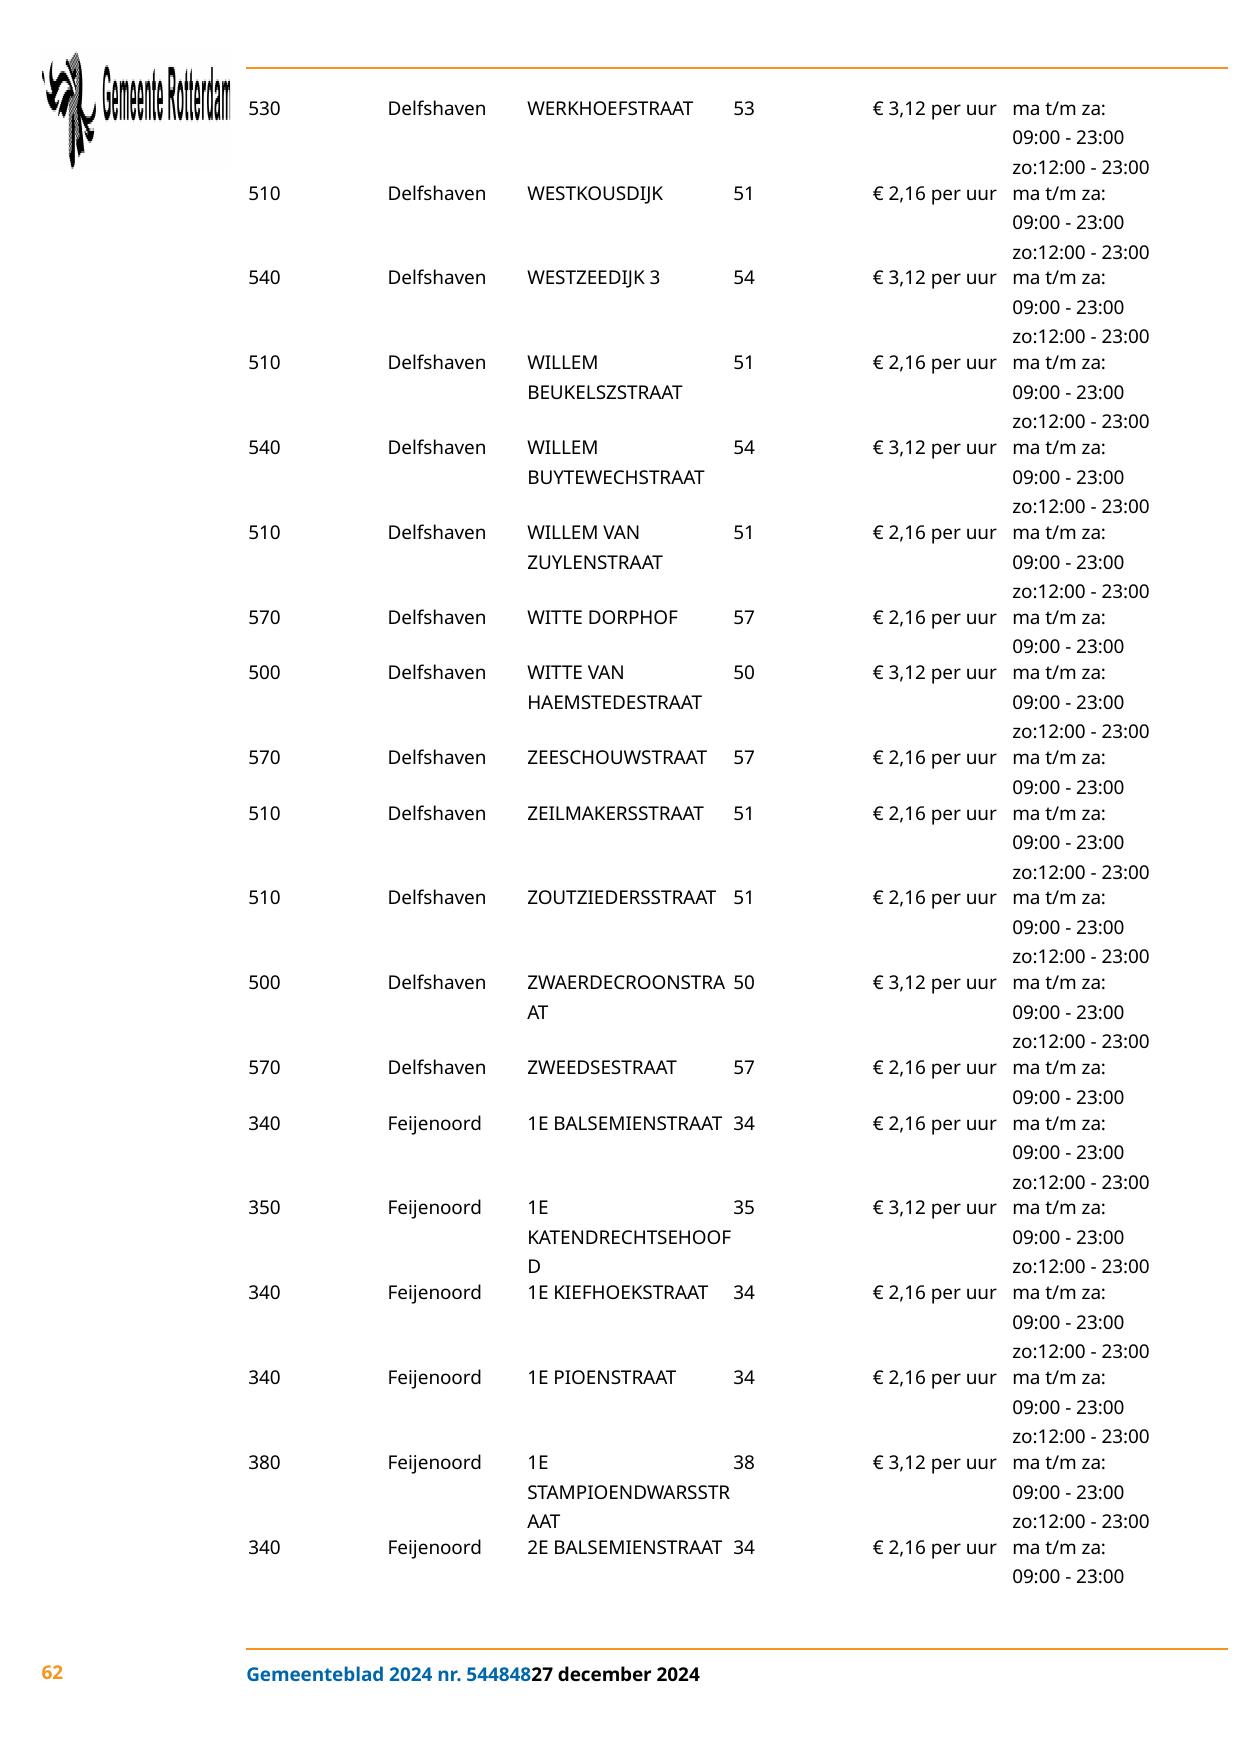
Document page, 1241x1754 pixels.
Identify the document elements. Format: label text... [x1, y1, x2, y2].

table_cell WESTZEEDIJK 3 [527, 265, 733, 349]
table_cell Delfshaven [388, 350, 527, 434]
table_cell 53 [733, 95, 873, 180]
table_cell € 2,16 per uur [873, 1280, 1012, 1364]
table_cell 34 [733, 1364, 873, 1449]
table_cell WITTE VAN HAEMSTEDESTRAAT [527, 660, 733, 744]
table_cell € 2,16 per uur [873, 180, 1012, 264]
table_cell € 3,12 per uur [873, 434, 1012, 519]
table_cell ZWAERDECROONSTRAAT [527, 970, 733, 1054]
table_cell Delfshaven [388, 970, 527, 1054]
table_cell WILLEM VAN ZUYLENSTRAAT [527, 519, 733, 604]
table_cell ma t/m za: 09:00 - 23:00 [1012, 604, 1152, 659]
table_cell ZEILMAKERSSTRAAT [527, 800, 733, 884]
table_cell 570 [248, 744, 387, 800]
table_cell 1E STAMPIOENDWARSSTRAAT [527, 1449, 733, 1534]
table_cell 350 [248, 1195, 387, 1279]
table_cell 1E BALSEMIENSTRAAT [527, 1110, 733, 1194]
table_cell ZOUTZIEDERSSTRAAT [527, 885, 733, 969]
table_cell 540 [248, 434, 387, 519]
picture [41, 47, 231, 172]
table_cell 51 [733, 519, 873, 604]
table_cell € 2,16 per uur [873, 604, 1012, 659]
table_cell ma t/m za: 09:00 - 23:00 [1012, 1054, 1152, 1110]
table_cell ZWEEDSESTRAAT [527, 1054, 733, 1110]
table_cell ma t/m za: 09:00 - 23:00 zo:12:00 - 23:00 [1012, 1280, 1152, 1364]
table_cell Delfshaven [388, 885, 527, 969]
table_cell 570 [248, 1054, 387, 1110]
table_cell 51 [733, 350, 873, 434]
table_cell 540 [248, 265, 387, 349]
table_cell 500 [248, 970, 387, 1054]
table_cell 57 [733, 744, 873, 800]
table_cell 530 [248, 95, 387, 180]
table_cell Delfshaven [388, 660, 527, 744]
table_cell Delfshaven [388, 519, 527, 604]
table_cell 57 [733, 604, 873, 659]
table_cell ma t/m za: 09:00 - 23:00 zo:12:00 - 23:00 [1012, 95, 1152, 180]
table_cell Delfshaven [388, 744, 527, 800]
table_cell Delfshaven [388, 604, 527, 659]
table_cell WITTE DORPHOF [527, 604, 733, 659]
table_cell Delfshaven [388, 434, 527, 519]
table_cell 54 [733, 265, 873, 349]
table_cell Delfshaven [388, 180, 527, 264]
table_cell ma t/m za: 09:00 - 23:00 zo:12:00 - 23:00 [1012, 1449, 1152, 1534]
table_cell 34 [733, 1534, 873, 1589]
table_cell Delfshaven [388, 95, 527, 180]
table_cell ma t/m za: 09:00 - 23:00 zo:12:00 - 23:00 [1012, 1364, 1152, 1449]
table_cell € 3,12 per uur [873, 970, 1012, 1054]
table_cell WILLEM BUYTEWECHSTRAAT [527, 434, 733, 519]
table_cell Feijenoord [388, 1195, 527, 1279]
table_cell 1E KATENDRECHTSEHOOFD [527, 1195, 733, 1279]
table_cell 51 [733, 885, 873, 969]
table_cell ma t/m za: 09:00 - 23:00 zo:12:00 - 23:00 [1012, 1195, 1152, 1279]
table_cell 510 [248, 350, 387, 434]
table_cell ZEESCHOUWSTRAAT [527, 744, 733, 800]
table_cell Delfshaven [388, 800, 527, 884]
table_cell 510 [248, 885, 387, 969]
table_cell 54 [733, 434, 873, 519]
table_cell ma t/m za: 09:00 - 23:00 zo:12:00 - 23:00 [1012, 885, 1152, 969]
table_cell 35 [733, 1195, 873, 1279]
table_cell € 2,16 per uur [873, 519, 1012, 604]
table_cell € 3,12 per uur [873, 1195, 1012, 1279]
table_cell Feijenoord [388, 1534, 527, 1589]
table_cell 50 [733, 660, 873, 744]
table_cell ma t/m za: 09:00 - 23:00 zo:12:00 - 23:00 [1012, 800, 1152, 884]
table_cell WESTKOUSDIJK [527, 180, 733, 264]
table_cell 1E PIOENSTRAAT [527, 1364, 733, 1449]
table_cell ma t/m za: 09:00 - 23:00 [1012, 1534, 1152, 1589]
table_cell 34 [733, 1280, 873, 1364]
table_cell 510 [248, 180, 387, 264]
table_cell € 2,16 per uur [873, 744, 1012, 800]
table_cell € 2,16 per uur [873, 350, 1012, 434]
table_cell 510 [248, 519, 387, 604]
table_cell Delfshaven [388, 1054, 527, 1110]
table_cell 2E BALSEMIENSTRAAT [527, 1534, 733, 1589]
table_cell ma t/m za: 09:00 - 23:00 zo:12:00 - 23:00 [1012, 265, 1152, 349]
table_cell Feijenoord [388, 1364, 527, 1449]
table_cell € 2,16 per uur [873, 800, 1012, 884]
table_cell ma t/m za: 09:00 - 23:00 zo:12:00 - 23:00 [1012, 660, 1152, 744]
table_cell 570 [248, 604, 387, 659]
table_cell € 3,12 per uur [873, 265, 1012, 349]
table_cell ma t/m za: 09:00 - 23:00 zo:12:00 - 23:00 [1012, 350, 1152, 434]
table_cell ma t/m za: 09:00 - 23:00 zo:12:00 - 23:00 [1012, 1110, 1152, 1194]
table_cell € 3,12 per uur [873, 660, 1012, 744]
table_cell Feijenoord [388, 1280, 527, 1364]
table_cell 340 [248, 1280, 387, 1364]
table_cell WERKHOEFSTRAAT [527, 95, 733, 180]
table_cell ma t/m za: 09:00 - 23:00 [1012, 744, 1152, 800]
table_cell Feijenoord [388, 1449, 527, 1534]
table_cell 380 [248, 1449, 387, 1534]
table_cell 51 [733, 180, 873, 264]
table_cell 57 [733, 1054, 873, 1110]
table_cell 51 [733, 800, 873, 884]
table_cell 34 [733, 1110, 873, 1194]
table_cell € 2,16 per uur [873, 1054, 1012, 1110]
table_cell € 2,16 per uur [873, 885, 1012, 969]
table_cell 340 [248, 1110, 387, 1194]
table_cell ma t/m za: 09:00 - 23:00 zo:12:00 - 23:00 [1012, 519, 1152, 604]
table_cell € 2,16 per uur [873, 1364, 1012, 1449]
table_cell 340 [248, 1534, 387, 1589]
table_cell WILLEM BEUKELSZSTRAAT [527, 350, 733, 434]
table_cell ma t/m za: 09:00 - 23:00 zo:12:00 - 23:00 [1012, 434, 1152, 519]
table_cell 38 [733, 1449, 873, 1534]
table_cell 50 [733, 970, 873, 1054]
table_cell 510 [248, 800, 387, 884]
table_cell Feijenoord [388, 1110, 527, 1194]
table_cell Delfshaven [388, 265, 527, 349]
table_cell 1E KIEFHOEKSTRAAT [527, 1280, 733, 1364]
table_cell ma t/m za: 09:00 - 23:00 zo:12:00 - 23:00 [1012, 970, 1152, 1054]
table_cell ma t/m za: 09:00 - 23:00 zo:12:00 - 23:00 [1012, 180, 1152, 264]
table_cell € 3,12 per uur [873, 1449, 1012, 1534]
table_cell 500 [248, 660, 387, 744]
table_cell € 2,16 per uur [873, 1110, 1012, 1194]
table_cell € 3,12 per uur [873, 95, 1012, 180]
table_cell € 2,16 per uur [873, 1534, 1012, 1589]
table_cell 340 [248, 1364, 387, 1449]
